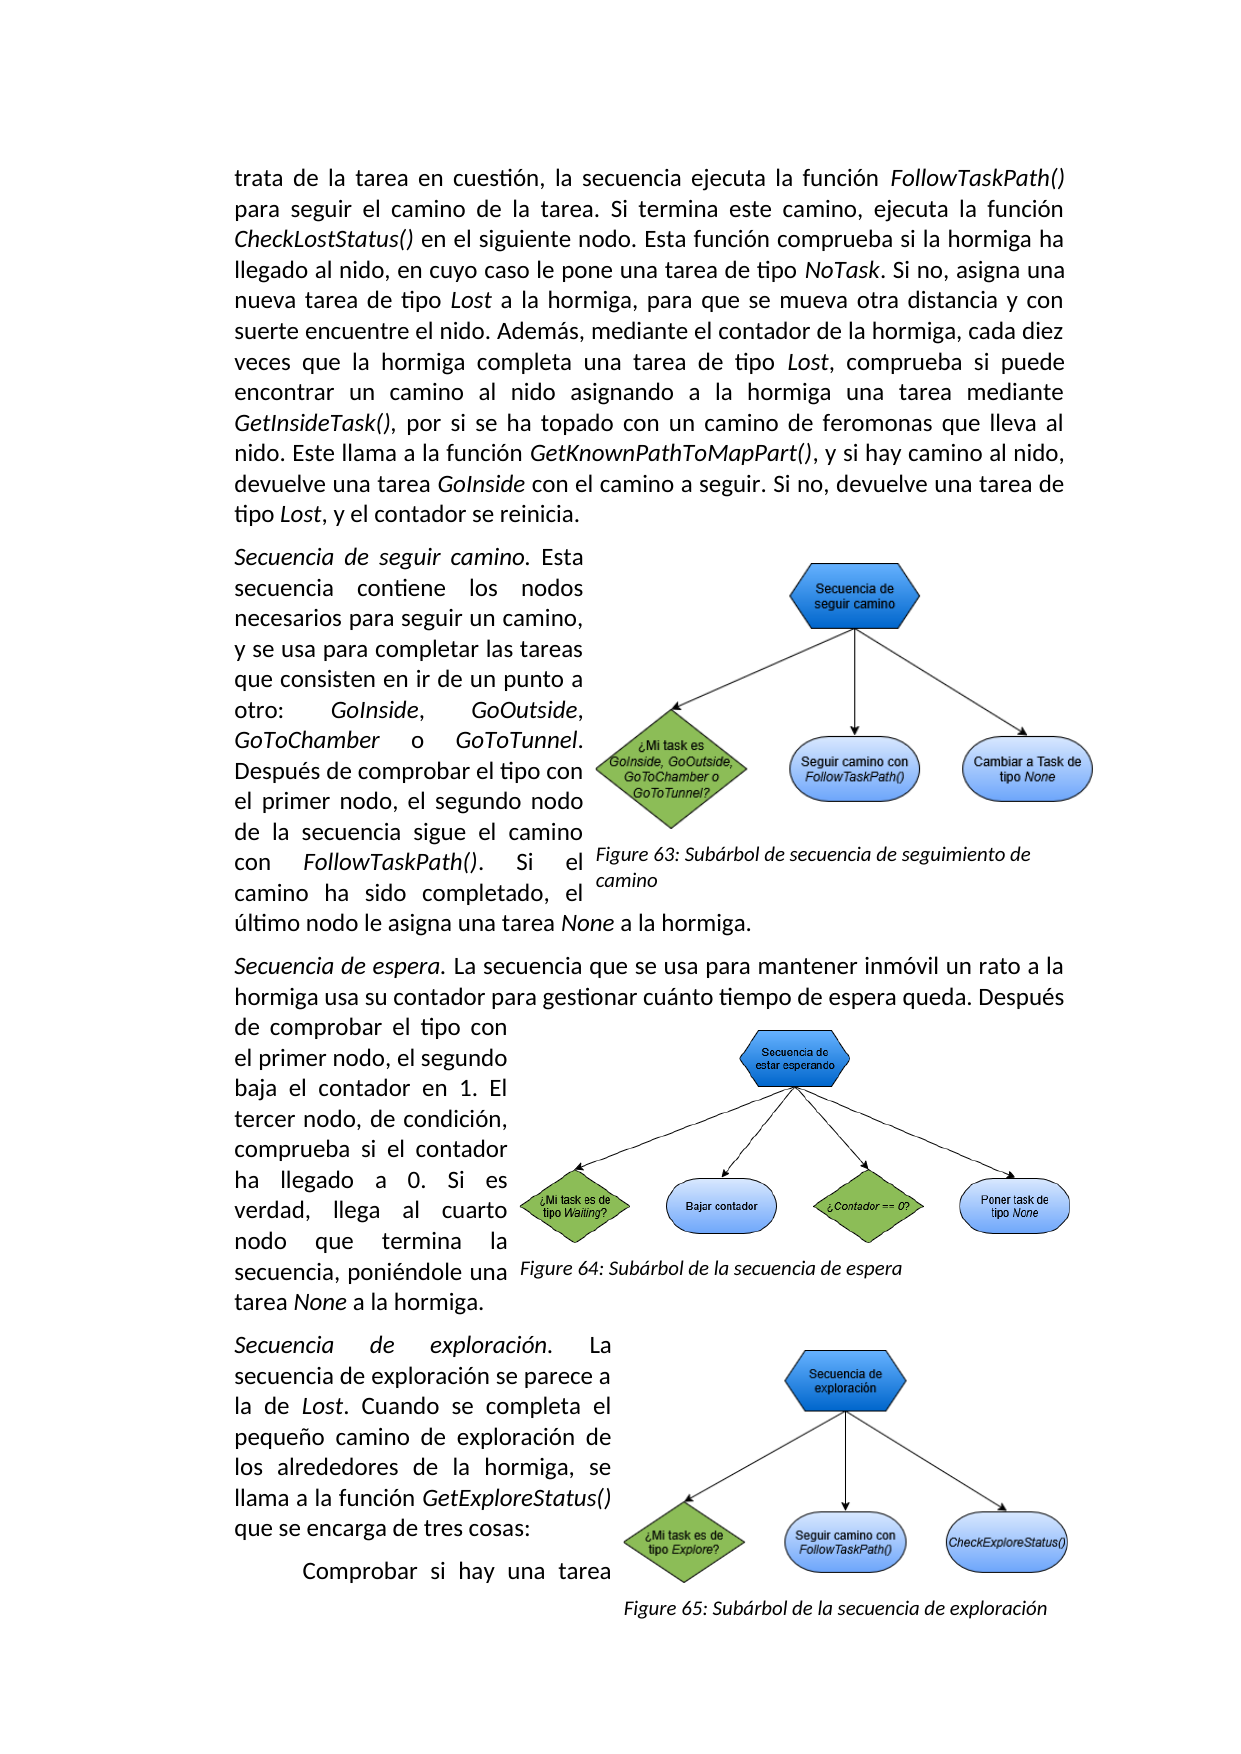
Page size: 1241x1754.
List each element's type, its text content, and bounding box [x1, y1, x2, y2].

list Figure 63: Subárbol de secuencia de seguimiento de camino [596, 829, 1094, 892]
list Secuencia de espera. La secuencia que se usa para mantener inmóvil un rato a la hormiga usa su contador para gestionar cuánto tiempo de espera queda. Después de comprobar el tipo con el primer nodo, el segundo baja el contador en 1. El tercer nodo, de condición, comprueba si el contador ha llegado a 0. Si es verdad, llega al cuarto nodo que termina la secuencia, poniéndole una tarea None a la hormiga. [204, 951, 1070, 1317]
picture [595, 563, 1094, 829]
list Figure 64: Subárbol de la secuencia de espera [520, 1243, 1070, 1280]
list trata de la tarea en cuestión, la secuencia ejecuta la función FollowTaskPath() para seguir el camino de la tarea. Si termina este camino, ejecuta la función CheckLostStatus() en el siguiente nodo. Esta función comprueba si la hormiga ha llegado al nido, en cuyo caso le pone una tarea de tipo NoTask. Si no, asigna una nueva tarea de tipo Lost a la hormiga, para que se mueva otra distancia y con suerte encuentre el nido. Además, mediante el contador de la hormiga, cada diez veces que la hormiga completa una tarea de tipo Lost, comprueba si puede encontrar un camino al nido asignando a la hormiga una tarea mediante GetInsideTask(), por si se ha topado con un camino de feromonas que lleva al nido. Este llama a la función GetKnownPathToMapPart(), y si hay camino al nido, devuelve una tarea GoInside con el camino a seguir. Si no, devuelve una tarea de tipo Lost, y el contador se reinicia. [204, 162, 1065, 529]
list Secuencia de seguir camino. Esta secuencia contiene los nodos necesarios para seguir un camino, y se usa para completar las tareas que consisten en ir de un punto a otro: GoInside, GoOutside, GoToChamber o GoToTunnel. Después de comprobar el tipo con el primer nodo, el segundo nodo de la secuencia sigue el camino con FollowTaskPath(). Si el camino ha sido completado, el último nodo le asigna una tarea None a la hormiga. [204, 541, 1094, 938]
picture [519, 1030, 1070, 1243]
list Figure 65: Subárbol de la secuencia de exploración [623, 1583, 1068, 1621]
list Secuencia de exploración. La secuencia de exploración se parece a la de Lost. Cuando se completa el pequeño camino de exploración de los alrededores de la hormiga, se llama a la función GetExploreStatus() que se encarga de tres cosas: [204, 1329, 1068, 1543]
list Comprobar si hay una tarea [253, 1555, 623, 1586]
picture [623, 1350, 1068, 1583]
